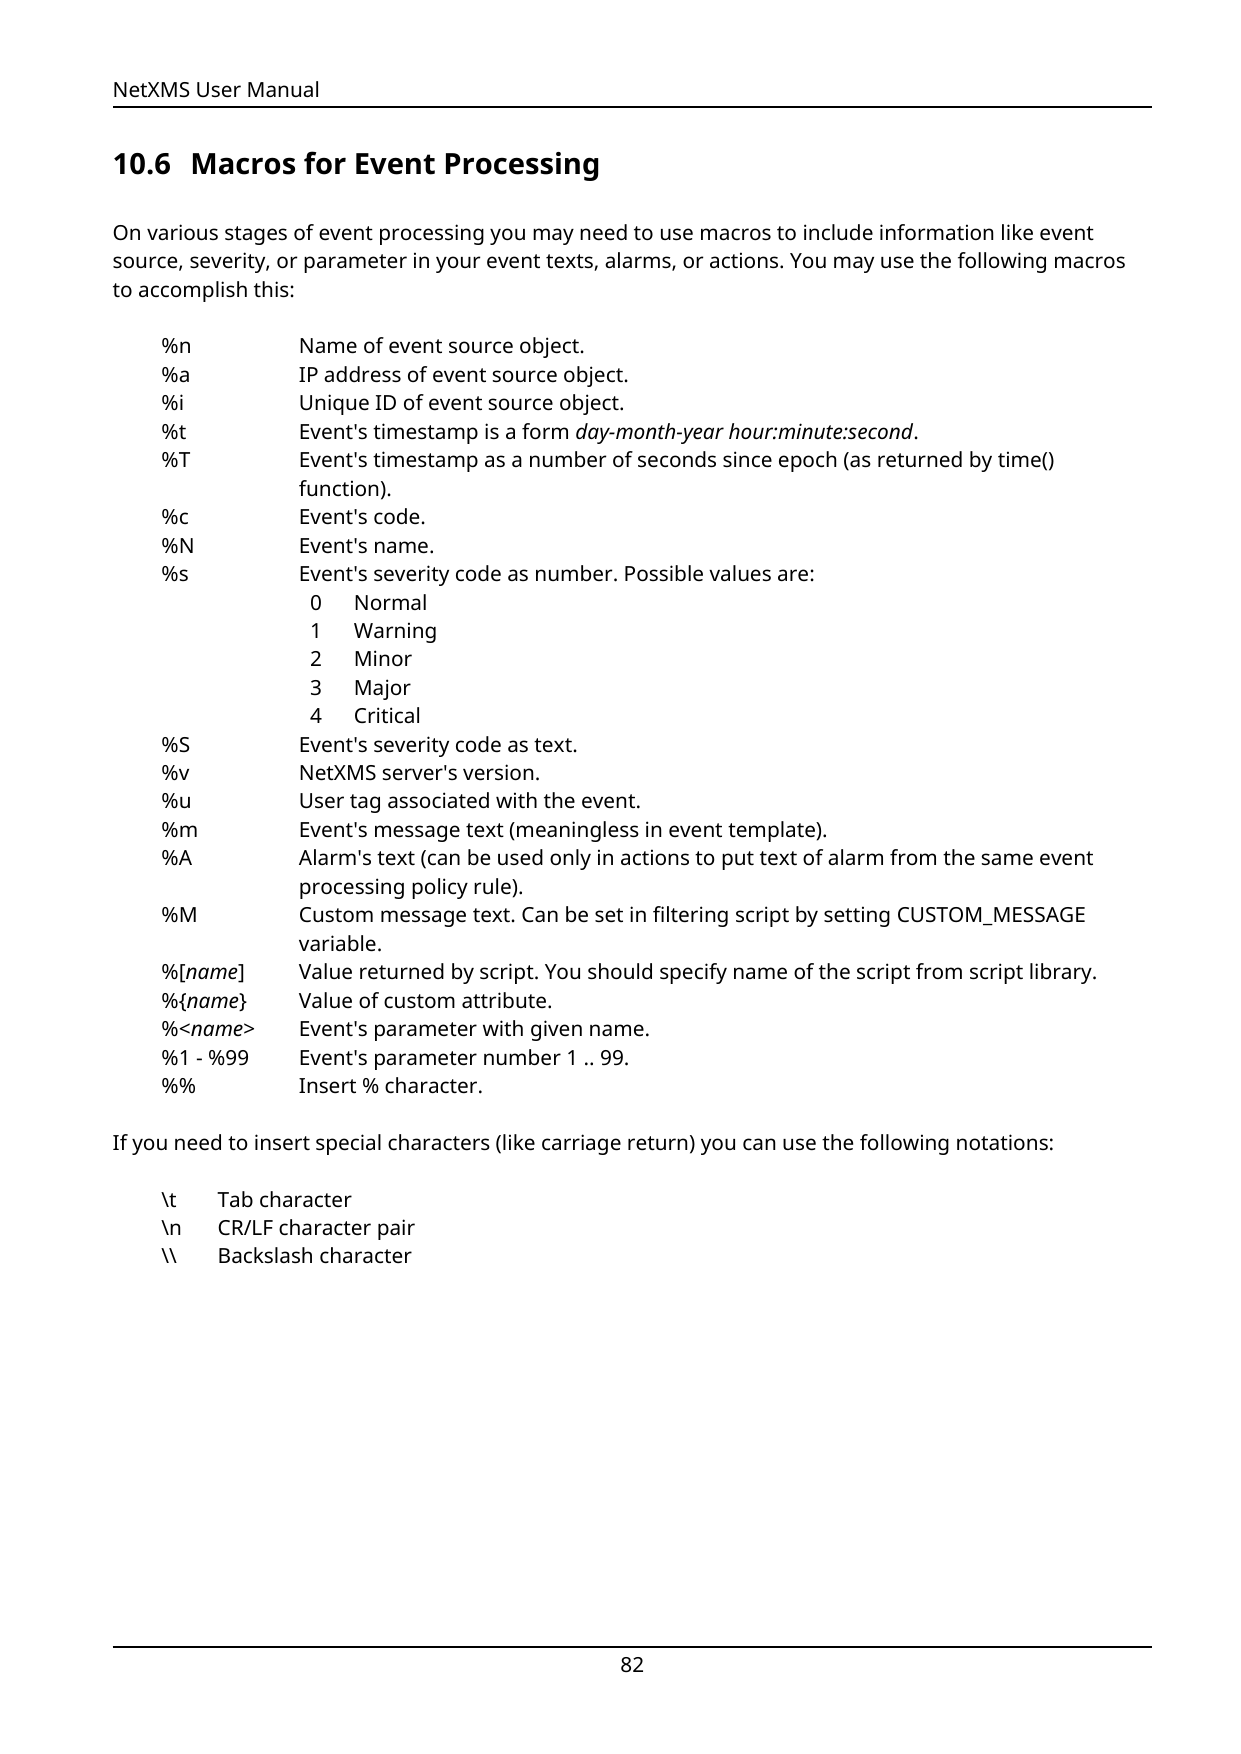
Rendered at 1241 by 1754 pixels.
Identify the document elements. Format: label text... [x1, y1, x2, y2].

table_cell Event's severity code as number. Possible values are: [288, 559, 1162, 730]
table_header 0 [299, 588, 342, 616]
table_cell User tag associated with the event. [288, 787, 1162, 815]
table_cell 3 [299, 673, 342, 701]
table_cell 2 [299, 645, 342, 673]
text If you need to insert special characters (like carriage return) you can use the following notations: [112, 1128, 1152, 1156]
table_cell Major [343, 673, 1158, 701]
table_cell Event's severity code as text. [288, 730, 1162, 758]
table_cell IP address of event source object. [288, 360, 1162, 388]
table_cell Value of custom attribute. [288, 986, 1162, 1014]
table_cell Event's timestamp is a form day-month-year hour:minute:second. [288, 417, 1162, 445]
table_cell %v [150, 758, 287, 787]
table_cell 4 [299, 701, 342, 730]
table_header Normal [343, 588, 1158, 616]
table_header %n [150, 332, 287, 360]
table_cell Value returned by script. You should specify name of the script from script library. [288, 957, 1162, 986]
table_cell %A [150, 844, 287, 900]
table_cell %a [150, 360, 287, 388]
table_header Tab character [206, 1185, 1163, 1213]
table_cell Event's timestamp as a number of seconds since epoch (as returned by time() function). [288, 445, 1162, 502]
table_cell Warning [343, 616, 1158, 644]
table_cell %c [150, 502, 287, 531]
table_cell %1 - %99 [150, 1043, 287, 1071]
table_cell %T [150, 445, 287, 502]
text On various stages of event processing you may need to use macros to include information like event source, severity, or parameter in your event texts, alarms, or actions. You may use the following macros to accomplish this: [112, 218, 1152, 303]
table_cell Event's code. [288, 502, 1162, 531]
table_cell \\ [150, 1242, 206, 1270]
table_cell %s [150, 559, 287, 730]
table_cell Backslash character [206, 1242, 1163, 1270]
table_cell Event's message text (meaningless in event template). [288, 815, 1162, 843]
table_cell NetXMS server's version. [288, 758, 1162, 787]
table_cell Insert % character. [288, 1071, 1162, 1099]
table_cell %u [150, 787, 287, 815]
table_header Name of event source object. [288, 332, 1162, 360]
table_cell CR/LF character pair [206, 1213, 1163, 1242]
table_cell %N [150, 531, 287, 559]
table_cell 1 [299, 616, 342, 644]
table_cell Event's parameter number 1 .. 99. [288, 1043, 1162, 1071]
table_cell %{name} [150, 986, 287, 1014]
table_cell Alarm's text (can be used only in actions to put text of alarm from the same event processing policy rule). [288, 844, 1162, 900]
table_cell Minor [343, 645, 1158, 673]
table_cell %m [150, 815, 287, 843]
table_cell Event's name. [288, 531, 1162, 559]
table_cell Custom message text. Can be set in filtering script by setting CUSTOM_MESSAGE variable. [288, 900, 1162, 957]
table_cell %i [150, 389, 287, 417]
table_cell \n [150, 1213, 206, 1242]
subtitle Macros for Event Processing [112, 143, 1152, 183]
table_cell Critical [343, 701, 1158, 730]
table_header \t [150, 1185, 206, 1213]
table_cell %M [150, 900, 287, 957]
table_cell Unique ID of event source object. [288, 389, 1162, 417]
table_cell %<name> [150, 1014, 287, 1043]
table_cell %% [150, 1071, 287, 1099]
table_cell Event's parameter with given name. [288, 1014, 1162, 1043]
table_cell %S [150, 730, 287, 758]
table_cell %[name] [150, 957, 287, 986]
table_cell %t [150, 417, 287, 445]
